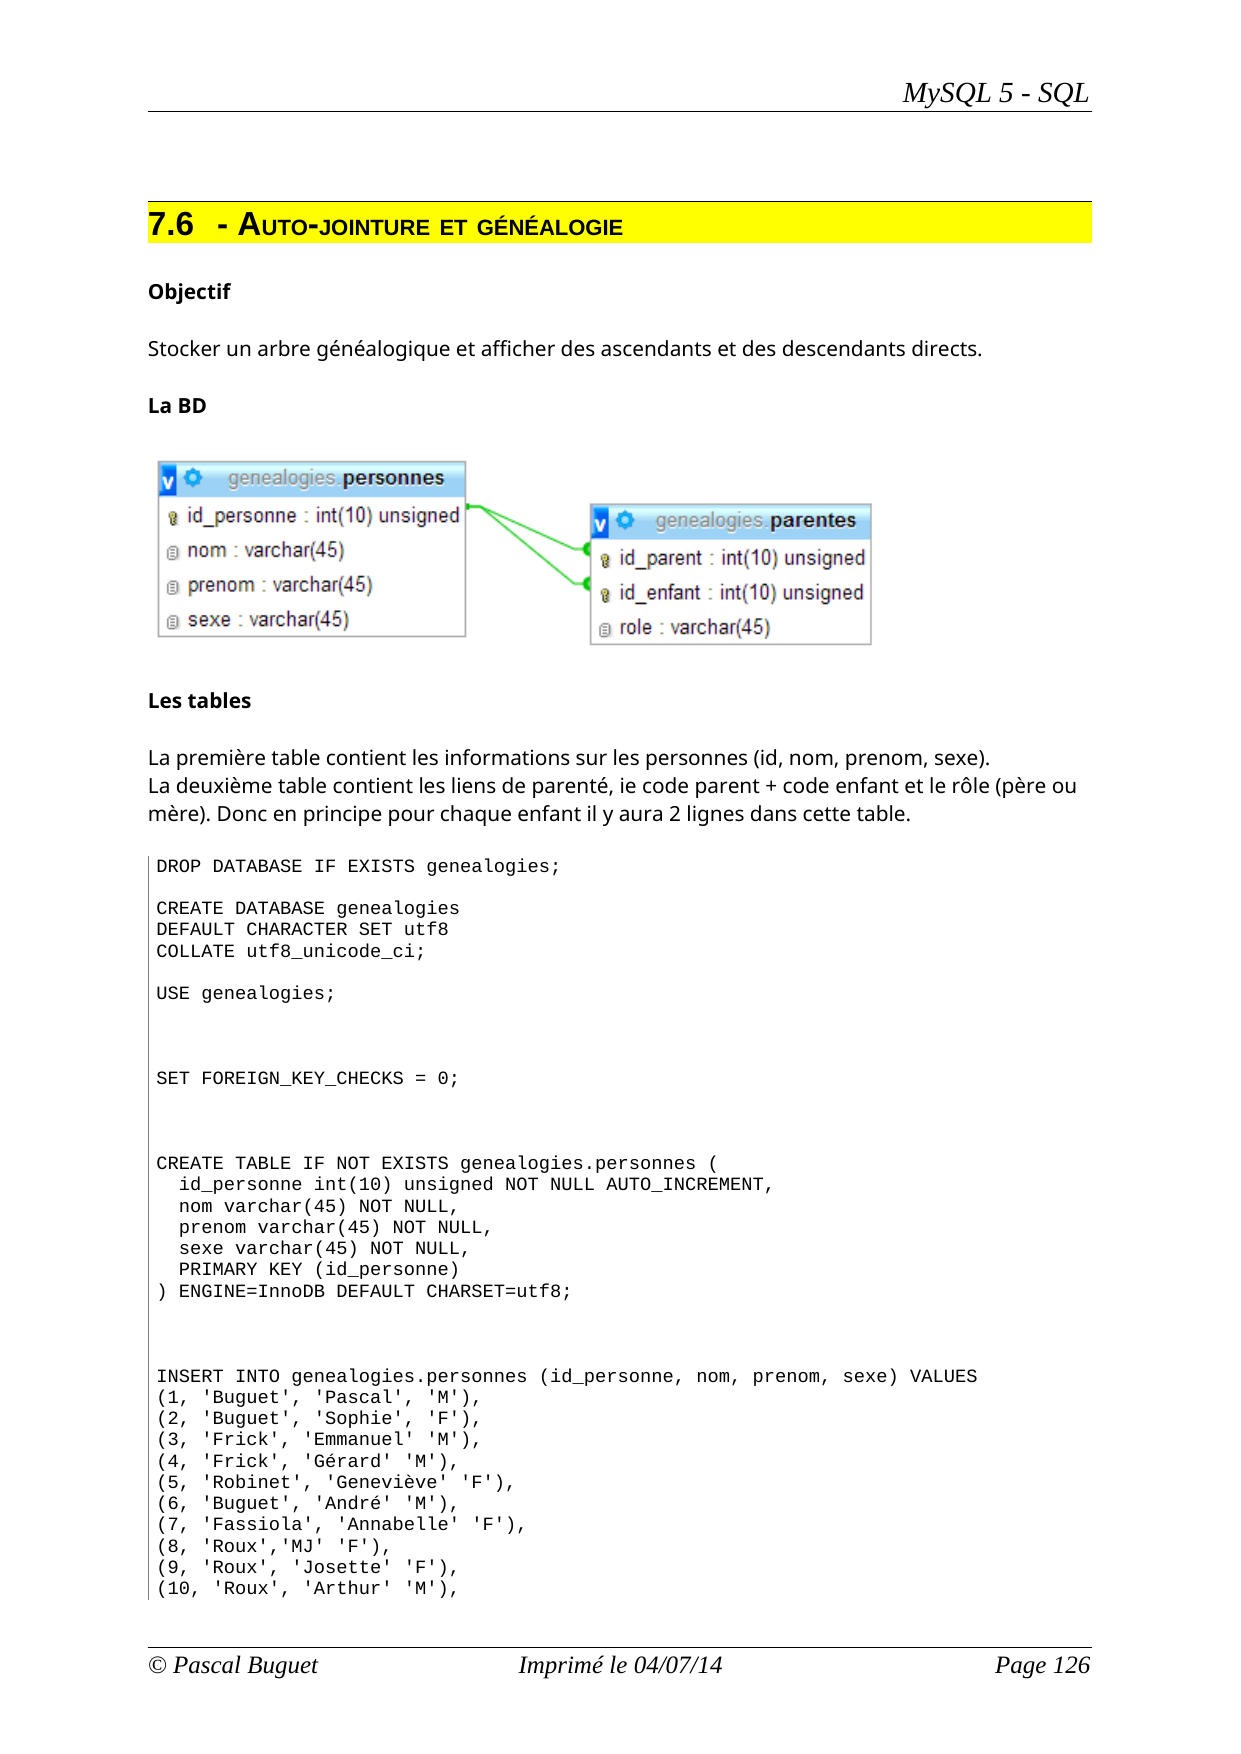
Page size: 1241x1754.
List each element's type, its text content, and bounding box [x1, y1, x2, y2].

text (7, 'Fassiola', 'Annabelle' 'F'), [149, 1515, 1092, 1536]
text (5, 'Robinet', 'Geneviève' 'F'), [149, 1473, 1092, 1494]
text sexe varchar(45) NOT NULL, [149, 1239, 1092, 1260]
text DEFAULT CHARACTER SET utf8 [149, 920, 1092, 941]
text (6, 'Buguet', 'André' 'M'), [149, 1494, 1092, 1515]
text DROP DATABASE IF EXISTS genealogies; [149, 856, 1092, 878]
text SET FOREIGN_KEY_CHECKS = 0; [149, 1069, 1092, 1090]
text nom varchar(45) NOT NULL, [149, 1196, 1092, 1218]
text (4, 'Frick', 'Gérard' 'M'), [149, 1451, 1092, 1473]
text id_personne int(10) unsigned NOT NULL AUTO_INCREMENT, [149, 1175, 1092, 1196]
text CREATE DATABASE genealogies [149, 899, 1092, 920]
text prenom varchar(45) NOT NULL, [149, 1218, 1092, 1239]
text (1, 'Buguet', 'Pascal', 'M'), [149, 1388, 1092, 1409]
text (10, 'Roux', 'Arthur' 'M'), [149, 1579, 1092, 1600]
text (9, 'Roux', 'Josette' 'F'), [149, 1558, 1092, 1579]
picture [147, 448, 883, 658]
text (3, 'Frick', 'Emmanuel' 'M'), [149, 1430, 1092, 1451]
text La BD [148, 391, 1092, 419]
text COLLATE utf8_unicode_ci; [149, 941, 1092, 963]
text ) ENGINE=InnoDB DEFAULT CHARSET=utf8; [149, 1281, 1092, 1303]
text (8, 'Roux','MJ' 'F'), [149, 1536, 1092, 1558]
text (2, 'Buguet', 'Sophie', 'F'), [149, 1409, 1092, 1430]
text CREATE TABLE IF NOT EXISTS genealogies.personnes ( [149, 1154, 1092, 1175]
text Objectif [148, 277, 1092, 306]
text La deuxième table contient les liens de parenté, ie code parent + code enfant et le rôle (père ou mère). Donc en principe pour chaque enfant il y aura 2 lignes dans cette table. [148, 771, 1092, 828]
text La première table contient les informations sur les personnes (id, nom, prenom, sexe). [148, 743, 1092, 771]
text PRIMARY KEY (id_personne) [149, 1260, 1092, 1281]
text USE genealogies; [149, 984, 1092, 1005]
subtitle - Auto-jointure et généalogie [148, 202, 1092, 243]
text Les tables [148, 686, 1092, 714]
text Stocker un arbre généalogique et afficher des ascendants et des descendants directs. [148, 334, 1092, 363]
text INSERT INTO genealogies.personnes (id_personne, nom, prenom, sexe) VALUES [149, 1366, 1092, 1388]
